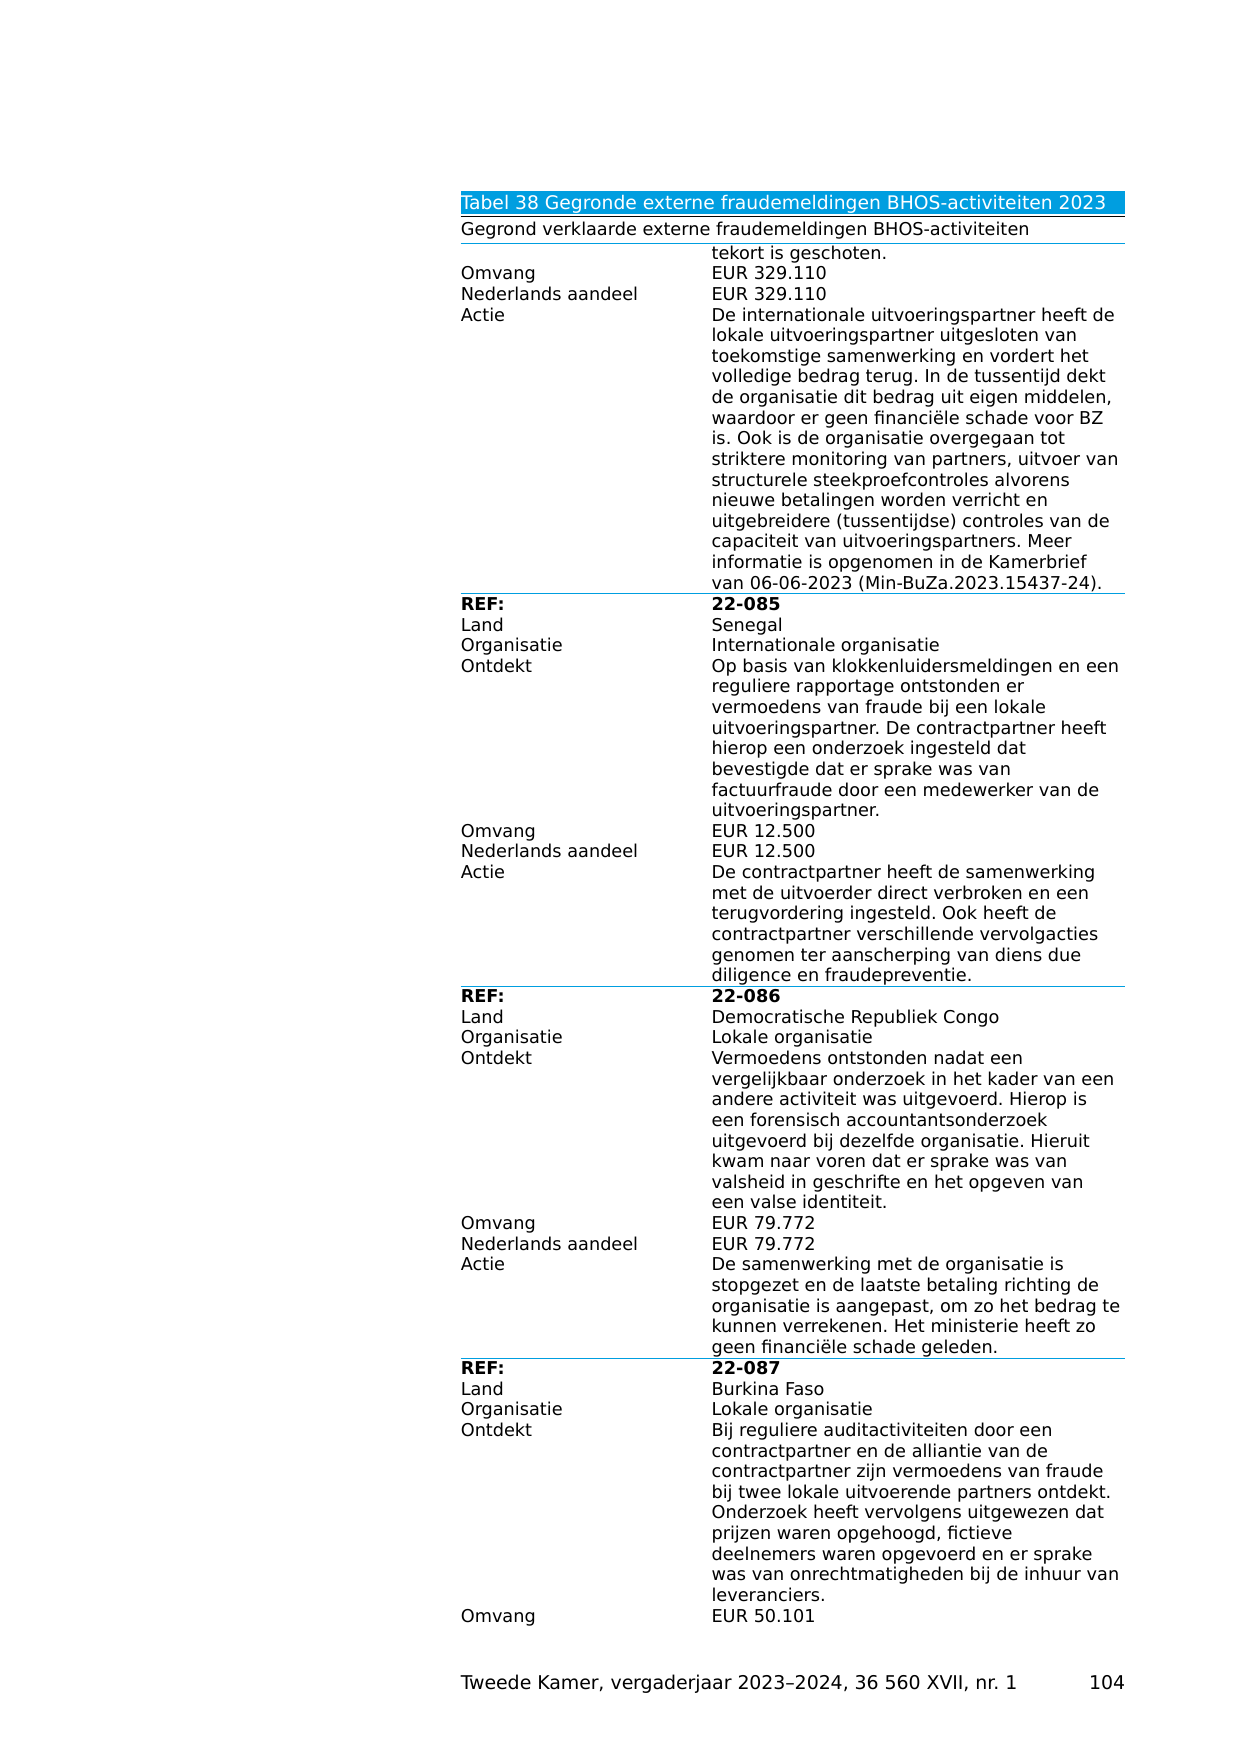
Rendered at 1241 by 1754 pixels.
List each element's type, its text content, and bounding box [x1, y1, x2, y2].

table_cell Op basis van klokkenluidersmeldingen en een reguliere rapportage ontstonden er vermoedens van fraude bij een lokale uitvoeringspartner. De contractpartner heeft hierop een onderzoek ingesteld dat bevestigde dat er sprake was van factuurfraude door een medewerker van de uitvoeringspartner. [709, 656, 1125, 821]
table_cell Omvang [461, 1213, 708, 1234]
table_cell Organisatie [461, 1028, 708, 1048]
table_cell REF: [461, 1359, 708, 1379]
table_cell Ontdekt [461, 1048, 708, 1213]
table_cell Omvang [461, 263, 708, 284]
table_cell Democratische Republiek Congo [709, 1007, 1125, 1027]
table_cell Land [461, 615, 708, 635]
table_cell Actie [461, 1254, 708, 1357]
table_cell Senegal [709, 615, 1125, 635]
table_cell REF: [461, 987, 708, 1007]
table_cell EUR 79.772 [709, 1213, 1125, 1234]
table_cell Omvang [461, 1606, 708, 1626]
table_cell Ontdekt [461, 1420, 708, 1606]
table_cell EUR 329.110 [709, 284, 1125, 304]
table_cell Actie [461, 305, 708, 593]
table_cell De internationale uitvoeringspartner heeft de lokale uitvoeringspartner uitgesloten van toekomstige samenwerking en vordert het volledige bedrag terug. In de tussentijd dekt de organisatie dit bedrag uit eigen middelen, waardoor er geen financiële schade voor BZ is. Ook is de organisatie overgegaan tot striktere monitoring van partners, uitvoer van structurele steekproefcontroles alvorens nieuwe betalingen worden verricht en uitgebreidere (tussentijdse) controles van de capaciteit van uitvoeringspartners. Meer informatie is opgenomen in de Kamerbrief van 06-06-2023 (Min-BuZa.2023.15437-24). [709, 305, 1125, 593]
table_cell Actie [461, 862, 708, 986]
table_cell tekort is geschoten. [709, 244, 1125, 263]
table_cell Lokale organisatie [709, 1399, 1125, 1420]
table_cell Gegrond verklaarde externe fraudemeldingen BHOS-activiteiten [461, 217, 1125, 243]
table_cell Ontdekt [461, 656, 708, 821]
table_cell Internationale organisatie [709, 635, 1125, 656]
table_cell Land [461, 1007, 708, 1027]
table_cell Vermoedens ontstonden nadat een vergelijkbaar onderzoek in het kader van een andere activiteit was uitgevoerd. Hierop is een forensisch accountantsonderzoek uitgevoerd bij dezelfde organisatie. Hieruit kwam naar voren dat er sprake was van valsheid in geschrifte en het opgeven van een valse identiteit. [709, 1048, 1125, 1213]
table_cell Organisatie [461, 1399, 708, 1420]
table_cell Nederlands aandeel [461, 284, 708, 304]
table_cell Burkina Faso [709, 1379, 1125, 1399]
table_cell Nederlands aandeel [461, 1234, 708, 1254]
table_cell [461, 244, 708, 263]
table_cell EUR 12.500 [709, 821, 1125, 841]
table_cell De contractpartner heeft de samenwerking met de uitvoerder direct verbroken en een terugvordering ingesteld. Ook heeft de contractpartner verschillende vervolgacties genomen ter aanscherping van diens due diligence en fraudepreventie. [709, 862, 1125, 986]
table_cell 22-086 [709, 987, 1125, 1007]
table_cell Bij reguliere auditactiviteiten door een contractpartner en de alliantie van de contractpartner zijn vermoedens van fraude bij twee lokale uitvoerende partners ontdekt. Onderzoek heeft vervolgens uitgewezen dat prijzen waren opgehoogd, fictieve deelnemers waren opgevoerd en er sprake was van onrechtmatigheden bij de inhuur van leveranciers. [709, 1420, 1125, 1606]
table_cell 22-087 [709, 1359, 1125, 1379]
table_cell REF: [461, 594, 708, 614]
table_cell Lokale organisatie [709, 1028, 1125, 1048]
table_cell EUR 12.500 [709, 841, 1125, 862]
table_cell EUR 329.110 [709, 263, 1125, 284]
table_cell Omvang [461, 821, 708, 841]
table_cell Nederlands aandeel [461, 841, 708, 862]
table_cell Land [461, 1379, 708, 1399]
table_cell 22-085 [709, 594, 1125, 614]
table_cell Organisatie [461, 635, 708, 656]
table_cell De samenwerking met de organisatie is stopgezet en de laatste betaling richting de organisatie is aangepast, om zo het bedrag te kunnen verrekenen. Het ministerie heeft zo geen financiële schade geleden. [709, 1254, 1125, 1357]
table_cell EUR 50.101 [709, 1606, 1125, 1626]
table_cell EUR 79.772 [709, 1234, 1125, 1254]
